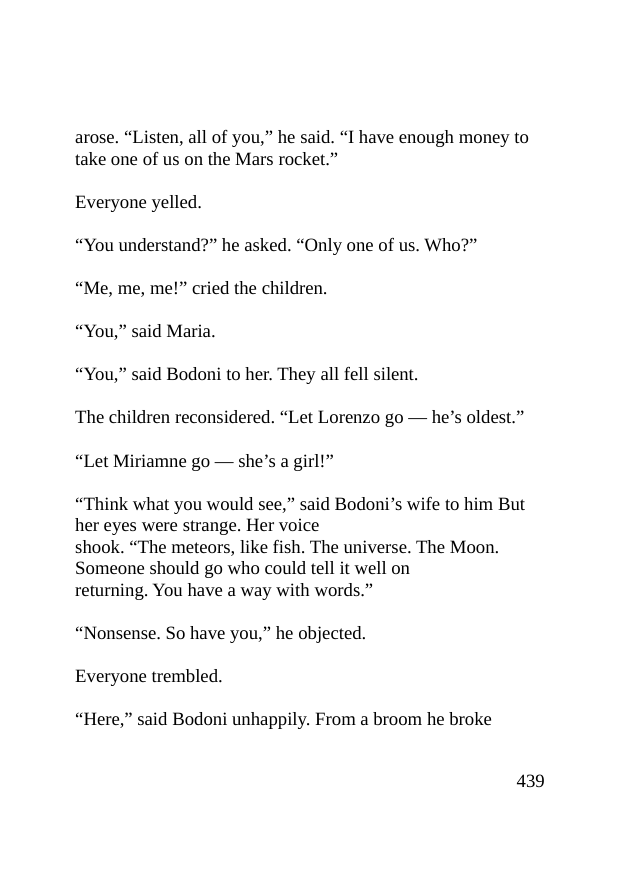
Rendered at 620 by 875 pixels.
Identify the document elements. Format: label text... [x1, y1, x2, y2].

text arose. “Listen, all of you,” he said. “I have enough money to take one of us on the Mars rocket.” Everyone yelled. “You understand?” he asked. “Only one of us. Who?” “Me, me, me!” cried the children. “You,” said Maria. “You,” said Bodoni to her. They all fell silent. The children reconsidered. “Let Lorenzo go — he’s oldest.” “Let Miriamne go — she’s a girl!” “Think what you would see,” said Bodoni’s wife to him But her eyes were strange. Her voice shook. “The meteors, like fish. The universe. The Moon. Someone should go who could tell it well on returning. You have a way with words.” “Nonsense. So have you,” he objected. Everyone trembled. “Here,” said Bodoni unhappily. From a broom he broke [75, 126, 544, 730]
